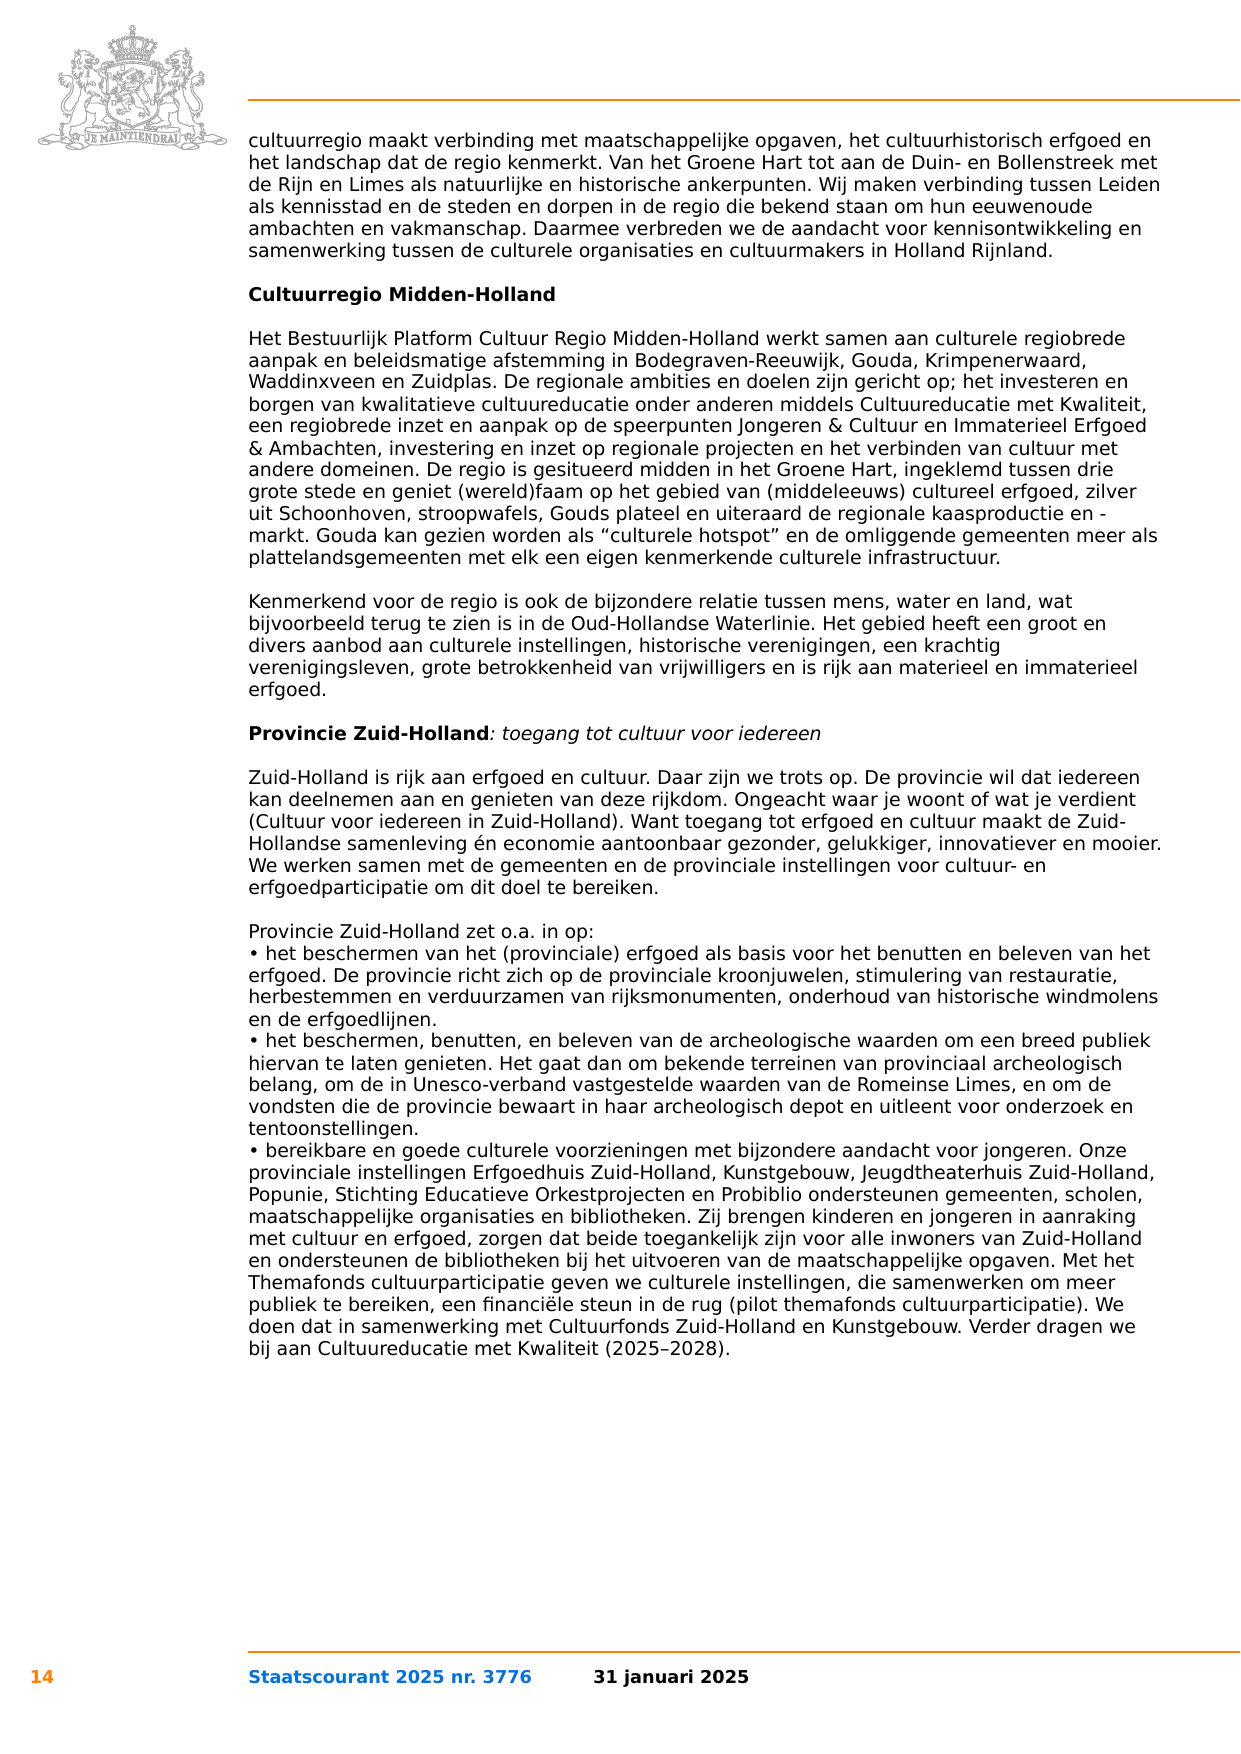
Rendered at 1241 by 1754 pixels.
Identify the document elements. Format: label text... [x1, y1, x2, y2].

text Zuid-Holland is rijk aan erfgoed en cultuur. Daar zijn we trots op. De provincie wil dat iedereen kan deelnemen aan en genieten van deze rijkdom. Ongeacht waar je woont of wat je verdient (Cultuur voor iedereen in Zuid-Holland). Want toegang tot erfgoed en cultuur maakt de Zuid-Hollandse samenleving én economie aantoonbaar gezonder, gelukkiger, innovatiever en mooier. We werken samen met de gemeenten en de provinciale instellingen voor cultuur- en erfgoedparticipatie om dit doel te bereiken. [248, 767, 1163, 899]
text cultuurregio maakt verbinding met maatschappelijke opgaven, het cultuurhistorisch erfgoed en het landschap dat de regio kenmerkt. Van het Groene Hart tot aan de Duin- en Bollenstreek met de Rijn en Limes als natuurlijke en historische ankerpunten. Wij maken verbinding tussen Leiden als kennisstad en de steden en dorpen in de regio die bekend staan om hun eeuwenoude ambachten en vakmanschap. Daarmee verbreden we de aandacht voor kennisontwikkeling en samenwerking tussen de culturele organisaties en cultuurmakers in Holland Rijnland. [248, 130, 1163, 262]
text • het beschermen, benutten, en beleven van de archeologische waarden om een breed publiek hiervan te laten genieten. Het gaat dan om bekende terreinen van provinciaal archeologisch belang, om de in Unesco-verband vastgestelde waarden van de Romeinse Limes, en om de vondsten die de provincie bewaart in haar archeologisch depot en uitleent voor onderzoek en tentoonstellingen. [248, 1030, 1163, 1140]
text Provincie Zuid-Holland zet o.a. in op: [248, 921, 1163, 942]
text • bereikbare en goede culturele voorzieningen met bijzondere aandacht voor jongeren. Onze provinciale instellingen Erfgoedhuis Zuid-Holland, Kunstgebouw, Jeugdtheaterhuis Zuid-Holland, Popunie, Stichting Educatieve Orkestprojecten en Probiblio ondersteunen gemeenten, scholen, maatschappelijke organisaties en bibliotheken. Zij brengen kinderen en jongeren in aanraking met cultuur en erfgoed, zorgen dat beide toegankelijk zijn voor alle inwoners van Zuid-Holland en ondersteunen de bibliotheken bij het uitvoeren van de maatschappelijke opgaven. Met het Themafonds cultuurparticipatie geven we culturele instellingen, die samenwerken om meer publiek te bereiken, een financiële steun in de rug (pilot themafonds cultuurparticipatie). We doen dat in samenwerking met Cultuurfonds Zuid-Holland en Kunstgebouw. Verder dragen we bij aan Cultuureducatie met Kwaliteit (2025–2028). [248, 1140, 1163, 1360]
text Het Bestuurlijk Platform Cultuur Regio Midden-Holland werkt samen aan culturele regiobrede aanpak en beleidsmatige afstemming in Bodegraven-Reeuwijk, Gouda, Krimpenerwaard, Waddinxveen en Zuidplas. De regionale ambities en doelen zijn gericht op; het investeren en borgen van kwalitatieve cultuureducatie onder anderen middels Cultuureducatie met Kwaliteit, een regiobrede inzet en aanpak op de speerpunten Jongeren & Cultuur en Immaterieel Erfgoed & Ambachten, investering en inzet op regionale projecten en het verbinden van cultuur met andere domeinen. De regio is gesitueerd midden in het Groene Hart, ingeklemd tussen drie grote stede en geniet (wereld)faam op het gebied van (middeleeuws) cultureel erfgoed, zilver uit Schoonhoven, stroopwafels, Gouds plateel en uiteraard de regionale kaasproductie en -markt. Gouda kan gezien worden als “culturele hotspot” en de omliggende gemeenten meer als plattelandsgemeenten met elk een eigen kenmerkende culturele infrastructuur. [248, 327, 1163, 569]
text Kenmerkend voor de regio is ook de bijzondere relatie tussen mens, water en land, wat bijvoorbeeld terug te zien is in de Oud-Hollandse Waterlinie. Het gebied heeft een groot en divers aanbod aan culturele instellingen, historische verenigingen, een krachtig verenigingsleven, grote betrokkenheid van vrijwilligers en is rijk aan materieel en immaterieel erfgoed. [248, 591, 1163, 701]
subtitle Cultuurregio Midden-Holland [248, 284, 1163, 306]
text Provincie Zuid-Holland: toegang tot cultuur voor iedereen [248, 723, 1163, 745]
picture [38, 25, 227, 150]
text • het beschermen van het (provinciale) erfgoed als basis voor het benutten en beleven van het erfgoed. De provincie richt zich op de provinciale kroonjuwelen, stimulering van restauratie, herbestemmen en verduurzamen van rijksmonumenten, onderhoud van historische windmolens en de erfgoedlijnen. [248, 942, 1163, 1030]
